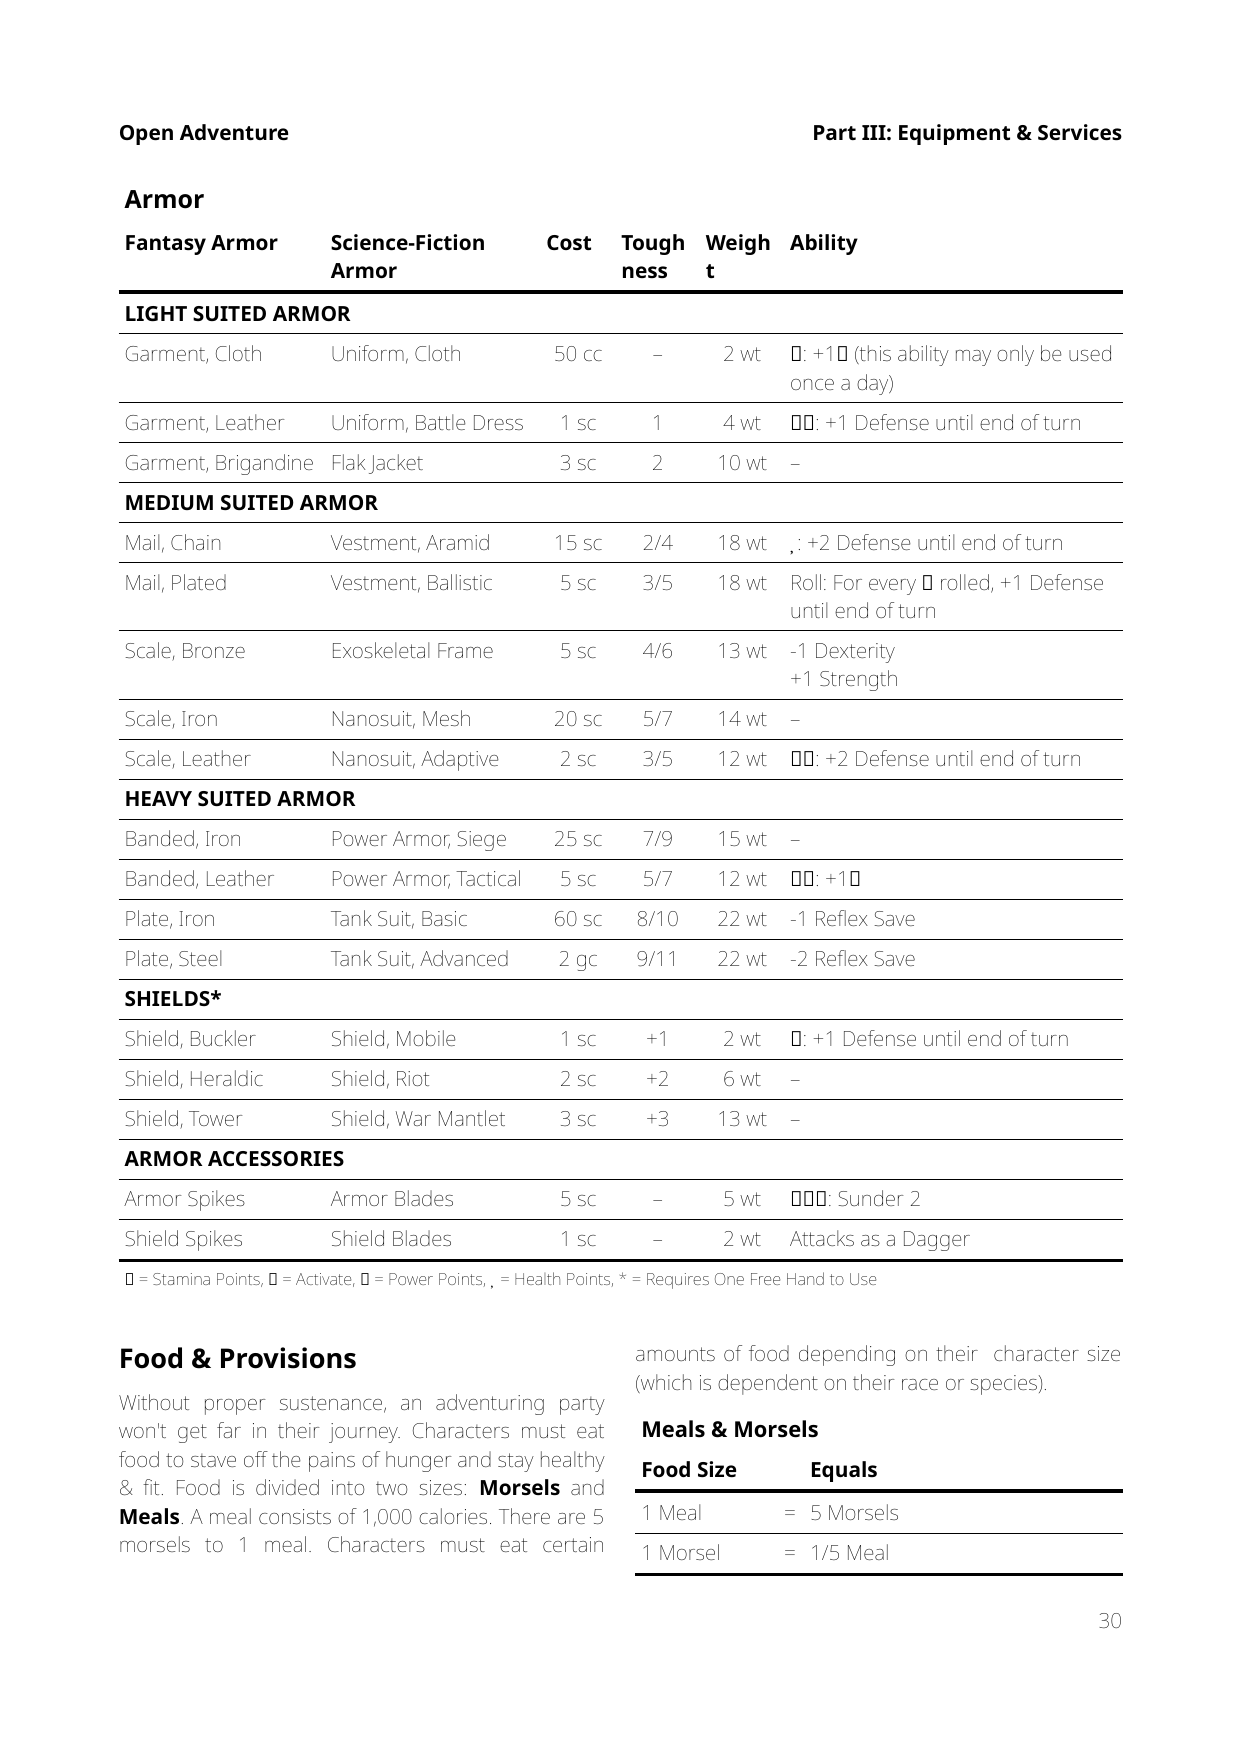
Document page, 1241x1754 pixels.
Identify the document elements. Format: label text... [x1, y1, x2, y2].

table_cell Garment, Cloth [119, 334, 325, 402]
table_cell 5 sc [540, 860, 615, 899]
table_cell Banded, Leather [119, 860, 325, 899]
table_cell Shield, Heraldic [119, 1060, 325, 1099]
table_cell 2 wt [700, 1220, 784, 1259]
table_cell : Sunder 2 [784, 1180, 1123, 1219]
table_cell Shield, Riot [325, 1060, 540, 1099]
table_cell Shield, Buckler [119, 1020, 325, 1059]
table_cell 5/7 [615, 860, 700, 899]
table_cell 10 wt [700, 443, 784, 482]
table_cell Armor Spikes [119, 1180, 325, 1219]
table_cell 50 cc [540, 334, 615, 402]
text Without proper sustenance, an adventuring party won't get far in their journey. Characters must eat food to stave off the pains of hunger and stay healthy & fit. Food is divided into two sizes: Morsels and Meals. A meal consists of 1,000 calories. There are 5 morsels to 1 meal. Characters must eat certain [118, 1388, 605, 1559]
table_cell – [784, 443, 1123, 482]
table_cell Nanosuit, Mesh [325, 700, 540, 739]
table_cell 13 wt [700, 631, 784, 699]
table_cell = [776, 1493, 804, 1532]
table_cell Power Armor, Siege [325, 820, 540, 859]
table_cell 12 wt [700, 740, 784, 779]
table_cell +1 [615, 1020, 700, 1059]
table_cell Scale, Iron [119, 700, 325, 739]
table_cell 3 sc [540, 1100, 615, 1139]
table_cell Weight [700, 222, 784, 290]
table_cell 2 sc [540, 740, 615, 779]
table_cell 20 sc [540, 700, 615, 739]
table_cell Shield, Mobile [325, 1020, 540, 1059]
table_cell Scale, Leather [119, 740, 325, 779]
table_cell 5 sc [540, 563, 615, 630]
table_cell : +1 [784, 860, 1123, 899]
table_cell 18 wt [700, 563, 784, 630]
table_cell 15 sc [540, 523, 615, 562]
table_cell Science-Fiction Armor [325, 222, 540, 290]
table_cell 4/6 [615, 631, 700, 699]
table_cell SHIELDS* [119, 980, 1123, 1019]
table_cell 2 [615, 443, 700, 482]
table_cell Shield, Tower [119, 1100, 325, 1139]
table_cell – [615, 1220, 700, 1259]
table_cell 1/5 Meal [804, 1534, 1123, 1572]
table_cell – [784, 700, 1123, 739]
table_cell Tank Suit, Basic [325, 900, 540, 939]
table_cell 3/5 [615, 740, 700, 779]
table_cell 5 wt [700, 1180, 784, 1219]
table_cell 12 wt [700, 860, 784, 899]
table_cell 1 [615, 403, 700, 442]
table_cell Fantasy Armor [119, 222, 325, 290]
table_cell Mail, Chain [119, 523, 325, 562]
table_cell 13 wt [700, 1100, 784, 1139]
table_cell Flak Jacket [325, 443, 540, 482]
table_cell Tank Suit, Advanced [325, 940, 540, 979]
table_header Armor [119, 176, 1123, 222]
text Food & Provisions [118, 1339, 605, 1376]
table_cell 15 wt [700, 820, 784, 859]
table_cell Vestment, Ballistic [325, 563, 540, 630]
table_cell 9/11 [615, 940, 700, 979]
table_cell : +2 Defense until end of turn [784, 523, 1123, 562]
text amounts of food depending on their character size (which is dependent on their race or species). [635, 1339, 1122, 1396]
table_cell Vestment, Aramid [325, 523, 540, 562]
table_cell Power Armor, Tactical [325, 860, 540, 899]
table_cell – [784, 1060, 1123, 1099]
table_cell : +1 (this ability may only be used once a day) [784, 334, 1123, 402]
table_cell – [615, 334, 700, 402]
table_cell 22 wt [700, 940, 784, 979]
table_cell ARMOR ACCESSORIES [119, 1140, 1123, 1179]
table_cell 1 sc [540, 403, 615, 442]
table_cell 3 sc [540, 443, 615, 482]
table_cell Armor Blades [325, 1180, 540, 1219]
table_cell : +2 Defense until end of turn [784, 740, 1123, 779]
table_cell Attacks as a Dagger [784, 1220, 1123, 1259]
table_cell : +1 Defense until end of turn [784, 1020, 1123, 1059]
table_cell 1 sc [540, 1220, 615, 1259]
table_cell Plate, Steel [119, 940, 325, 979]
table_cell 5 Morsels [804, 1493, 1123, 1532]
table_cell : +1 Defense until end of turn [784, 403, 1123, 442]
table_cell 2 wt [700, 1020, 784, 1059]
table_cell Garment, Leather [119, 403, 325, 442]
table_cell – [615, 1180, 700, 1219]
table_cell Uniform, Battle Dress [325, 403, 540, 442]
table_cell 8/10 [615, 900, 700, 939]
table_cell Food Size [635, 1450, 776, 1489]
table_cell +2 [615, 1060, 700, 1099]
table_cell 5 sc [540, 631, 615, 699]
table_cell 2/4 [615, 523, 700, 562]
table_cell = [776, 1534, 804, 1572]
table_cell +3 [615, 1100, 700, 1139]
table_cell 5/7 [615, 700, 700, 739]
table_cell Ability [784, 222, 1123, 290]
table_cell -1 Reflex Save [784, 900, 1123, 939]
table_cell 22 wt [700, 900, 784, 939]
table_cell 7/9 [615, 820, 700, 859]
table_cell 2 wt [700, 334, 784, 402]
table_cell  = Stamina Points,  = Activate,  = Power Points,  = Health Points, * = Requires One Free Hand to Use [119, 1262, 1123, 1296]
table_cell 25 sc [540, 820, 615, 859]
table_cell Shield, War Mantlet [325, 1100, 540, 1139]
table_cell Garment, Brigandine [119, 443, 325, 482]
table_cell – [784, 1100, 1123, 1139]
table_cell 14 wt [700, 700, 784, 739]
table_cell Shield Blades [325, 1220, 540, 1259]
table_cell -2 Reflex Save [784, 940, 1123, 979]
table_cell 60 sc [540, 900, 615, 939]
table_cell 3/5 [615, 563, 700, 630]
table_cell Toughness [615, 222, 700, 290]
table_cell Shield Spikes [119, 1220, 325, 1259]
table_cell [776, 1450, 804, 1489]
table_cell Equals [804, 1450, 1123, 1489]
table_cell 6 wt [700, 1060, 784, 1099]
table_cell 4 wt [700, 403, 784, 442]
table_cell 5 sc [540, 1180, 615, 1219]
table_cell Roll: For every  rolled, +1 Defense until end of turn [784, 563, 1123, 630]
table_cell Banded, Iron [119, 820, 325, 859]
table_header Meals & Morsels [635, 1408, 1123, 1449]
table_cell Scale, Bronze [119, 631, 325, 699]
table_cell HEAVY SUITED ARMOR [119, 780, 1123, 819]
table_cell 2 gc [540, 940, 615, 979]
table_cell Exoskeletal Frame [325, 631, 540, 699]
table_cell 18 wt [700, 523, 784, 562]
table_cell Plate, Iron [119, 900, 325, 939]
table_cell Cost [540, 222, 615, 290]
table_cell MEDIUM SUITED ARMOR [119, 483, 1123, 522]
table_cell -1 Dexterity +1 Strength [784, 631, 1123, 699]
table_cell Nanosuit, Adaptive [325, 740, 540, 779]
table_cell Uniform, Cloth [325, 334, 540, 402]
table_cell 2 sc [540, 1060, 615, 1099]
table_cell Mail, Plated [119, 563, 325, 630]
table_cell 1 Meal [635, 1493, 776, 1532]
table_cell – [784, 820, 1123, 859]
table_cell 1 Morsel [635, 1534, 776, 1572]
table_cell LIGHT SUITED ARMOR [119, 294, 1123, 333]
table_cell 1 sc [540, 1020, 615, 1059]
